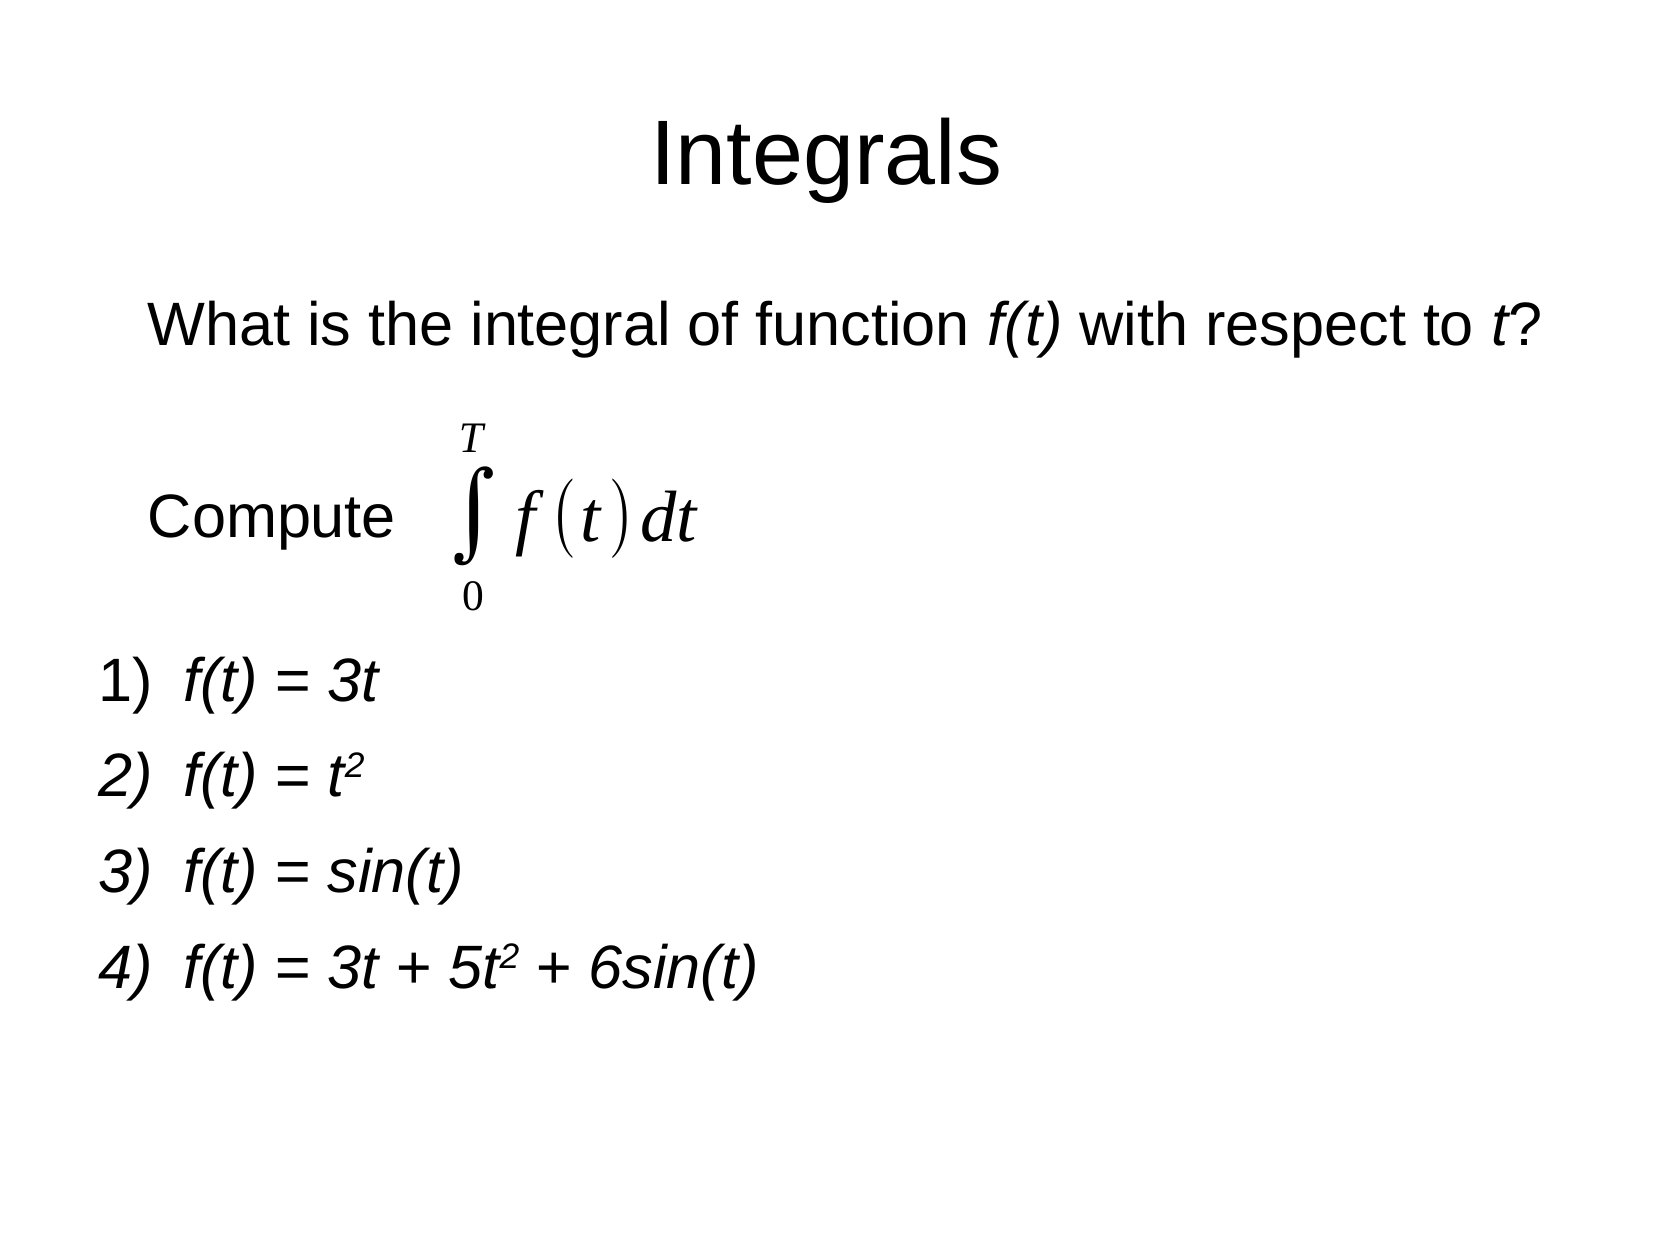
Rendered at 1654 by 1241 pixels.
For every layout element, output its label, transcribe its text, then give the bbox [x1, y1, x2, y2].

title Integrals [82, 49, 1571, 257]
chart [437, 413, 709, 620]
list What is the integral of function f(t) with respect to t? Compute f(t) = 3t f(t) = t2 f(t) = sin(t) f(t) = 3t + 5t2 + 6sin(t) [82, 290, 1571, 1010]
